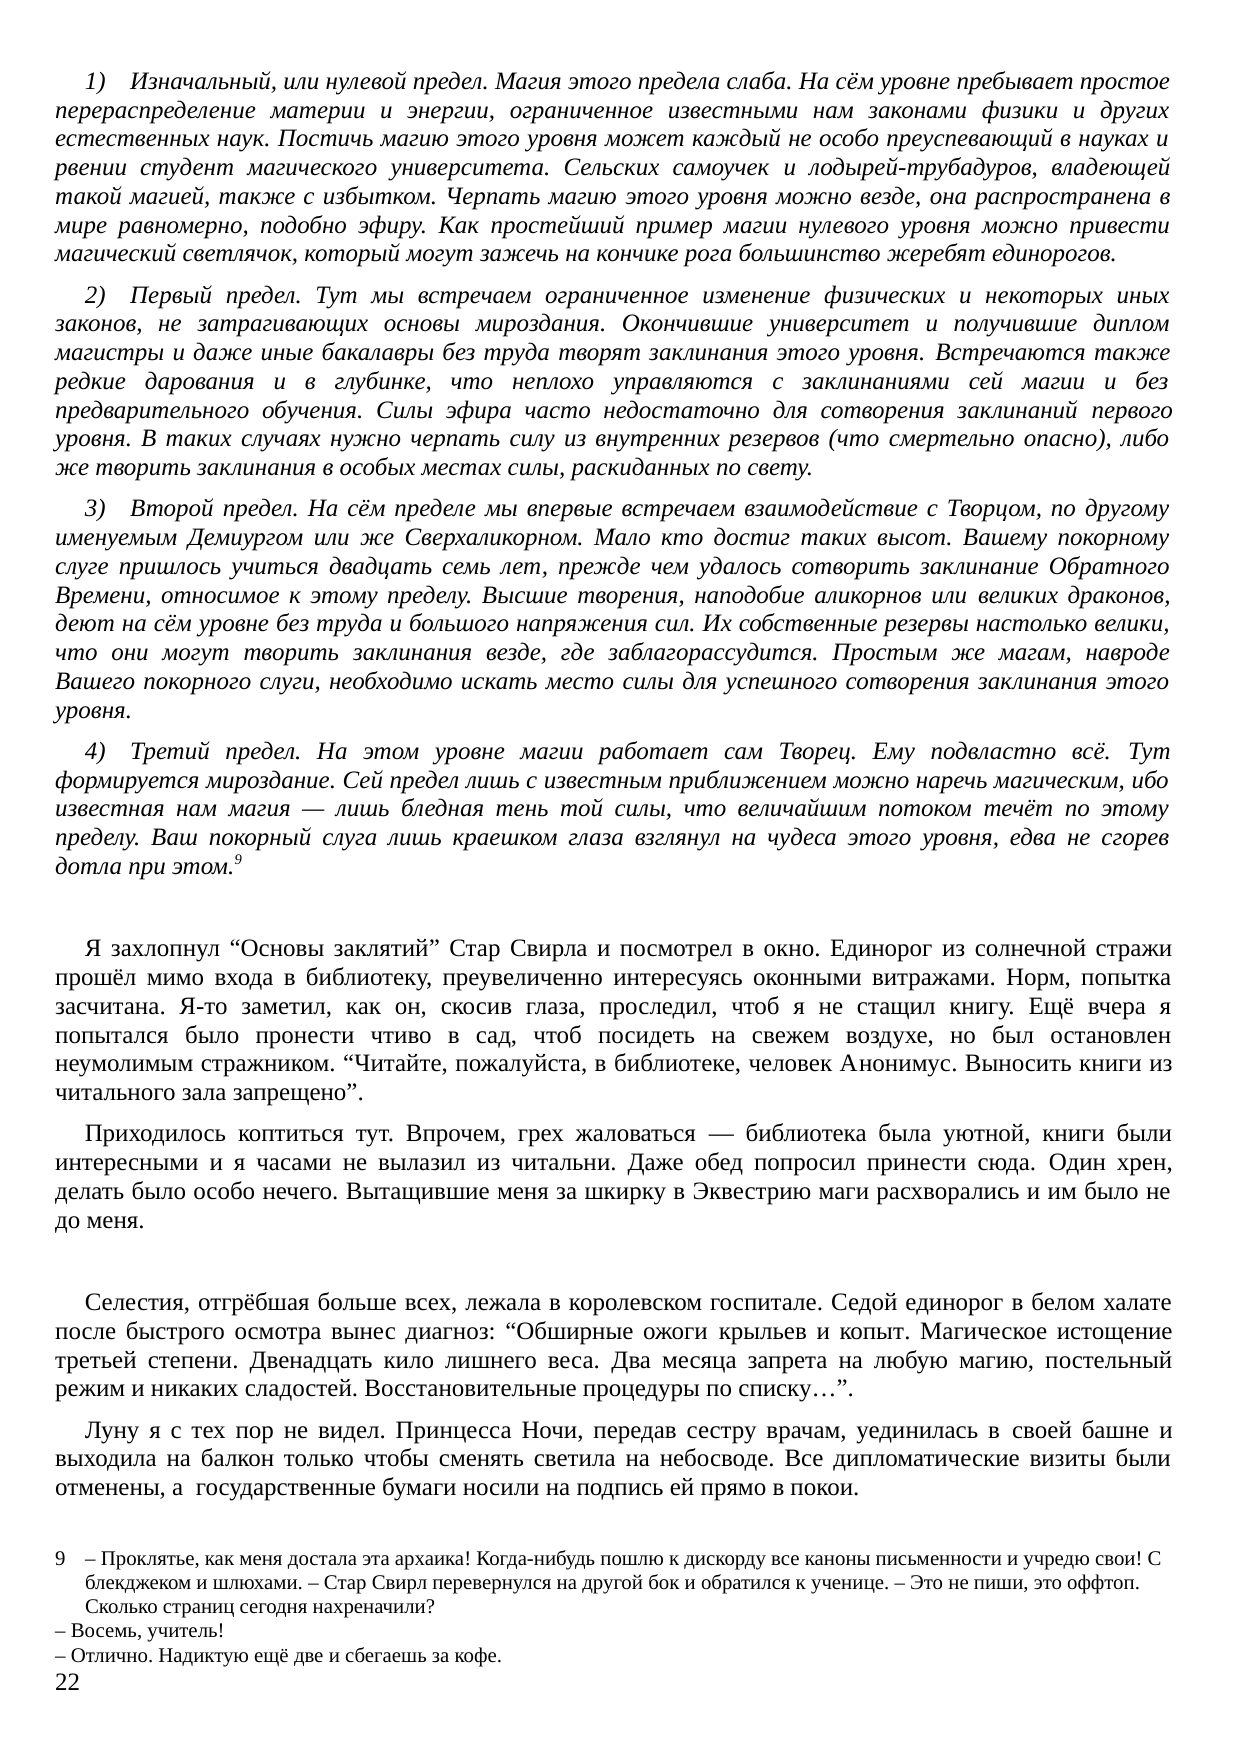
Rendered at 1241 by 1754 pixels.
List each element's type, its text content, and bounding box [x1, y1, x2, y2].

list Первый предел. Тут мы встречаем ограниченное изменение физических и некоторых иных законов, не затрагивающих основы мироздания. Окончившие университет и получившие диплом магистры и даже иные бакалавры без труда творят заклинания этого уровня. Встречаются также редкие дарования и в глубинке, что неплохо управляются с заклинаниями сей магии и без предварительного обучения. Силы эфира часто недостаточно для сотворения заклинаний первого уровня. В таких случаях нужно черпать силу из внутренних резервов (что смертельно опасно), либо же творить заклинания в особых местах силы, раскиданных по свету. [55, 280, 1173, 481]
text Я захлопнул “Основы заклятий” Стар Свирла и посмотрел в окно. Единорог из солнечной стражи прошёл мимо входа в библиотеку, преувеличенно интересуясь оконными витражами. Норм, попытка засчитана. Я-то заметил, как он, скосив глаза, проследил, чтоб я не стащил книгу. Ещё вчера я попытался было пронести чтиво в сад, чтоб посидеть на свежем воздухе, но был остановлен неумолимым стражником. “Читайте, пожалуйста, в библиотеке, человек Анонимус. Выносить книги из читального зала запрещено”. [55, 933, 1173, 1106]
text Приходилось коптиться тут. Впрочем, грех жаловаться — библиотека была уютной, книги были интересными и я часами не вылазил из читальни. Даже обед попросил принести сюда. Один хрен, делать было особо нечего. Вытащившие меня за шкирку в Эквестрию маги расхворались и им было не до меня. [55, 1118, 1173, 1233]
list – Проклятье, как меня достала эта архаика! Когда-нибудь пошлю к дискорду все каноны письменности и учредю свои! С блекджеком и шлюхами. – Стар Свирл перевернулся на другой бок и обратился к ученице. – Это не пиши, это оффтоп. Сколько страниц сегодня нахреначили? [55, 1546, 1173, 1618]
list – Отлично. Надиктую ещё две и сбегаешь за кофе. [55, 1642, 1173, 1667]
text Селестия, отгрёбшая больше всех, лежала в королевском госпитале. Седой единорог в белом халате после быстрого осмотра вынес диагноз: “Обширные ожоги крыльев и копыт. Магическое истощение третьей степени. Двенадцать кило лишнего веса. Два месяца запрета на любую магию, постельный режим и никаких сладостей. Восстановительные процедуры по списку…”. [55, 1287, 1173, 1402]
list Третий предел. На этом уровне магии работает сам Творец. Ему подвластно всё. Тут формируется мироздание. Сей предел лишь с известным приближением можно наречь магическим, ибо известная нам магия — лишь бледная тень той силы, что величайшим потоком течёт по этому пределу. Ваш покорный слуга лишь краешком глаза взглянул на чудеса этого уровня, едва не сгорев дотла при этом. [55, 736, 1173, 880]
list Второй предел. На сём пределе мы впервые встречаем взаимодействие с Творцом, по другому именуемым Демиургом или же Сверхаликорном. Мало кто достиг таких высот. Вашему покорному слуге пришлось учиться двадцать семь лет, прежде чем удалось сотворить заклинание Обратного Времени, относимое к этому пределу. Высшие творения, наподобие аликорнов или великих драконов, деют на сём уровне без труда и большого напряжения сил. Их собственные резервы настолько велики, что они могут творить заклинания везде, где заблагорассудится. Простым же магам, навроде Вашего покорного слуги, необходимо искать место силы для успешного сотворения заклинания этого уровня. [55, 493, 1173, 723]
list Изначальный, или нулевой предел. Магия этого предела слаба. На сём уровне пребывает простое перераспределение материи и энергии, ограниченное известными нам законами физики и других естественных наук. Постичь магию этого уровня может каждый не особо преуспевающий в науках и рвении студент магического университета. Сельских самоучек и лодырей-трубадуров, владеющей такой магией, также с избытком. Черпать магию этого уровня можно везде, она распространена в мире равномерно, подобно эфиру. Как простейший пример магии нулевого уровня можно привести магический светлячок, который могут зажечь на кончике рога большинство жеребят единорогов. [55, 66, 1173, 267]
list – Восемь, учитель! [55, 1618, 1173, 1642]
text Луну я с тех пор не видел. Принцесса Ночи, передав сестру врачам, уединилась в своей башне и выходила на балкон только чтобы сменять светила на небосводе. Все дипломатические визиты были отменены, а государственные бумаги носили на подпись ей прямо в покои. [55, 1415, 1173, 1501]
